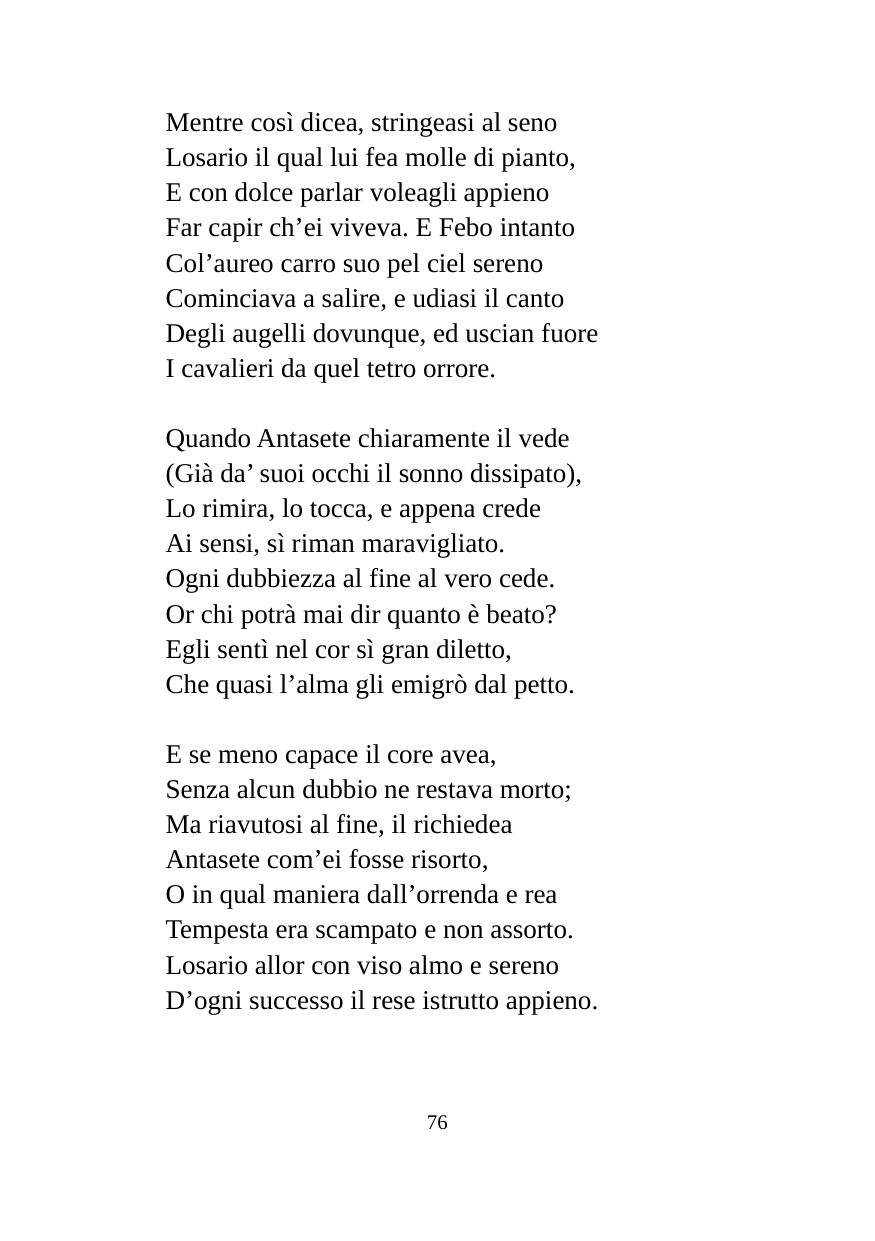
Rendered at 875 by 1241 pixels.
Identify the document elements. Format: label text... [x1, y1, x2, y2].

text (Già da’ suoi occhi il sonno dissipato), [165, 457, 768, 488]
text Senza alcun dubbio ne restava morto; [165, 773, 768, 804]
text Or chi potrà mai dir quanto è beato? [165, 598, 768, 629]
text Losario il qual lui fea molle di pianto, [165, 141, 768, 172]
text Quando Antasete chiaramente il vede [165, 422, 768, 453]
text O in qual maniera dall’orrenda e rea [165, 878, 768, 910]
text Mentre così dicea, stringeasi al seno [165, 106, 768, 137]
text Che quasi l’alma gli emigrò dal petto. [165, 668, 768, 699]
text Far capir ch’ei viveva. E Febo intanto [165, 212, 768, 243]
text Ai sensi, sì riman maravigliato. [165, 527, 768, 559]
text Lo rimira, lo tocca, e appena crede [165, 492, 768, 523]
text Cominciava a salire, e udiasi il canto [165, 282, 768, 313]
text Egli sentì nel cor sì gran diletto, [165, 633, 768, 664]
text I cavalieri da quel tetro orrore. [165, 352, 768, 383]
text Losario allor con viso almo e sereno [165, 949, 768, 980]
text Tempesta era scampato e non assorto. [165, 914, 768, 945]
text Ma riavutosi al fine, il richiedea [165, 808, 768, 839]
text Antasete com’ei fosse risorto, [165, 843, 768, 874]
text E se meno capace il core avea, [165, 738, 768, 769]
text Degli augelli dovunque, ed uscian fuore [165, 317, 768, 348]
text D’ogni successo il rese istrutto appieno. [165, 984, 768, 1015]
text E con dolce parlar voleagli appieno [165, 176, 768, 208]
text Ogni dubbiezza al fine al vero cede. [165, 563, 768, 594]
text Col’aureo carro suo pel ciel sereno [165, 247, 768, 278]
